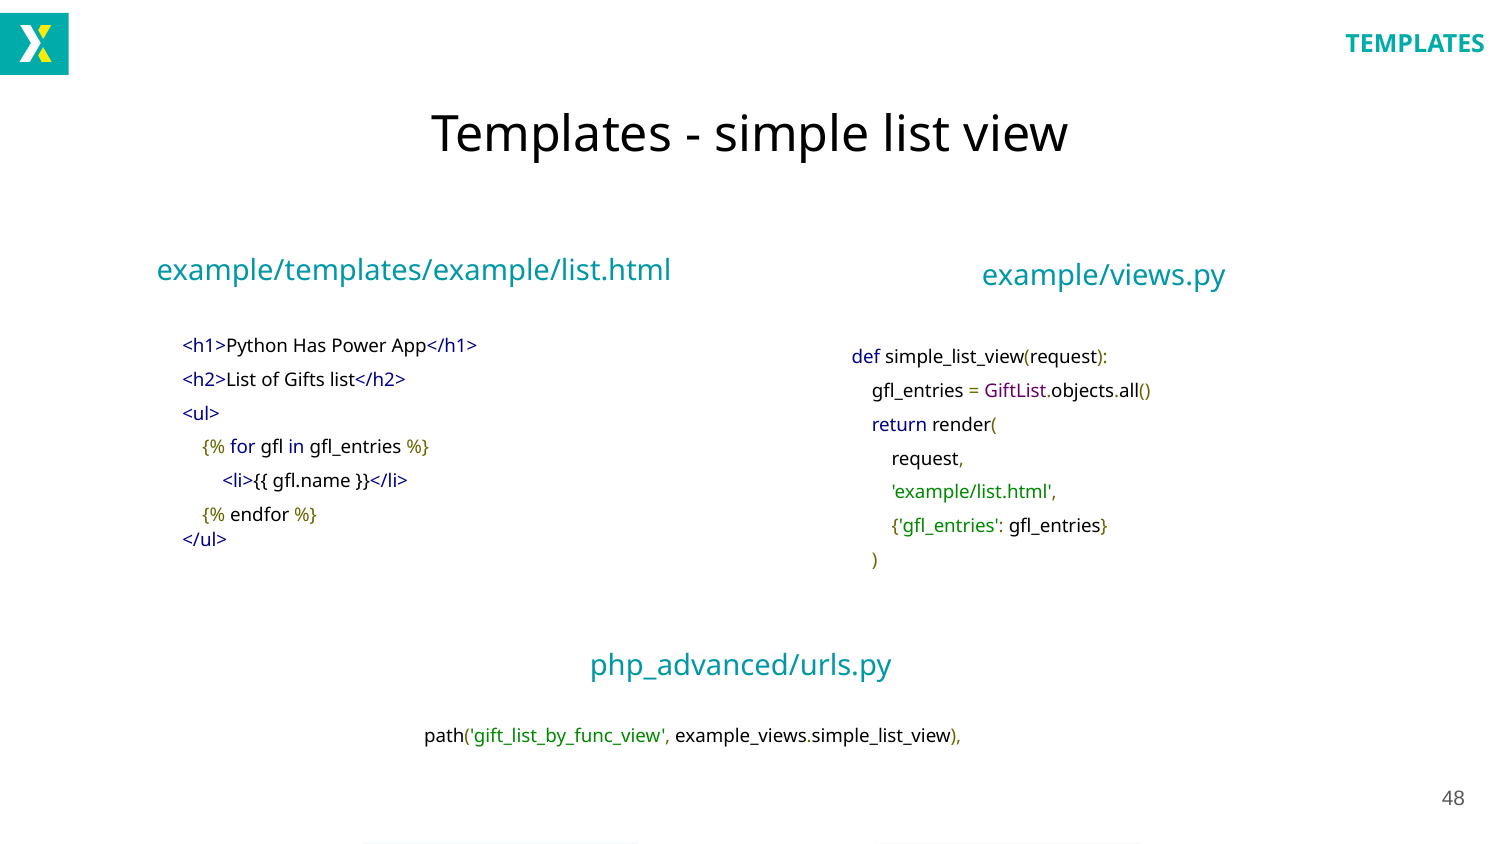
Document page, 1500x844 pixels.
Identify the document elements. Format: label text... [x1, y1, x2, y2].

text_box example/templates/example/list.html [118, 218, 711, 284]
text_box def simple_list_view(request): gfl_entries = GiftList.objects.all() return render( request, 'example/list.html', {'gfl_entries': gfl_entries} ) [836, 318, 1469, 569]
text_box Templates - simple list view [115, 86, 1385, 181]
text_box path('gift_list_by_func_view', example_views.simple_list_view), [409, 697, 1288, 792]
slide_number [1389, 764, 1480, 830]
picture [17, 25, 54, 62]
text_box example/views.py [836, 223, 1371, 289]
text_box <h1>Python Has Power App</h1> <h2>List of Gifts list</h2> <ul> {% for gfl in gfl_entries %} <li>{{ gfl.name }}</li> {% endfor %} </ul> [167, 307, 579, 591]
text_box php_advanced/urls.py [110, 614, 1371, 679]
